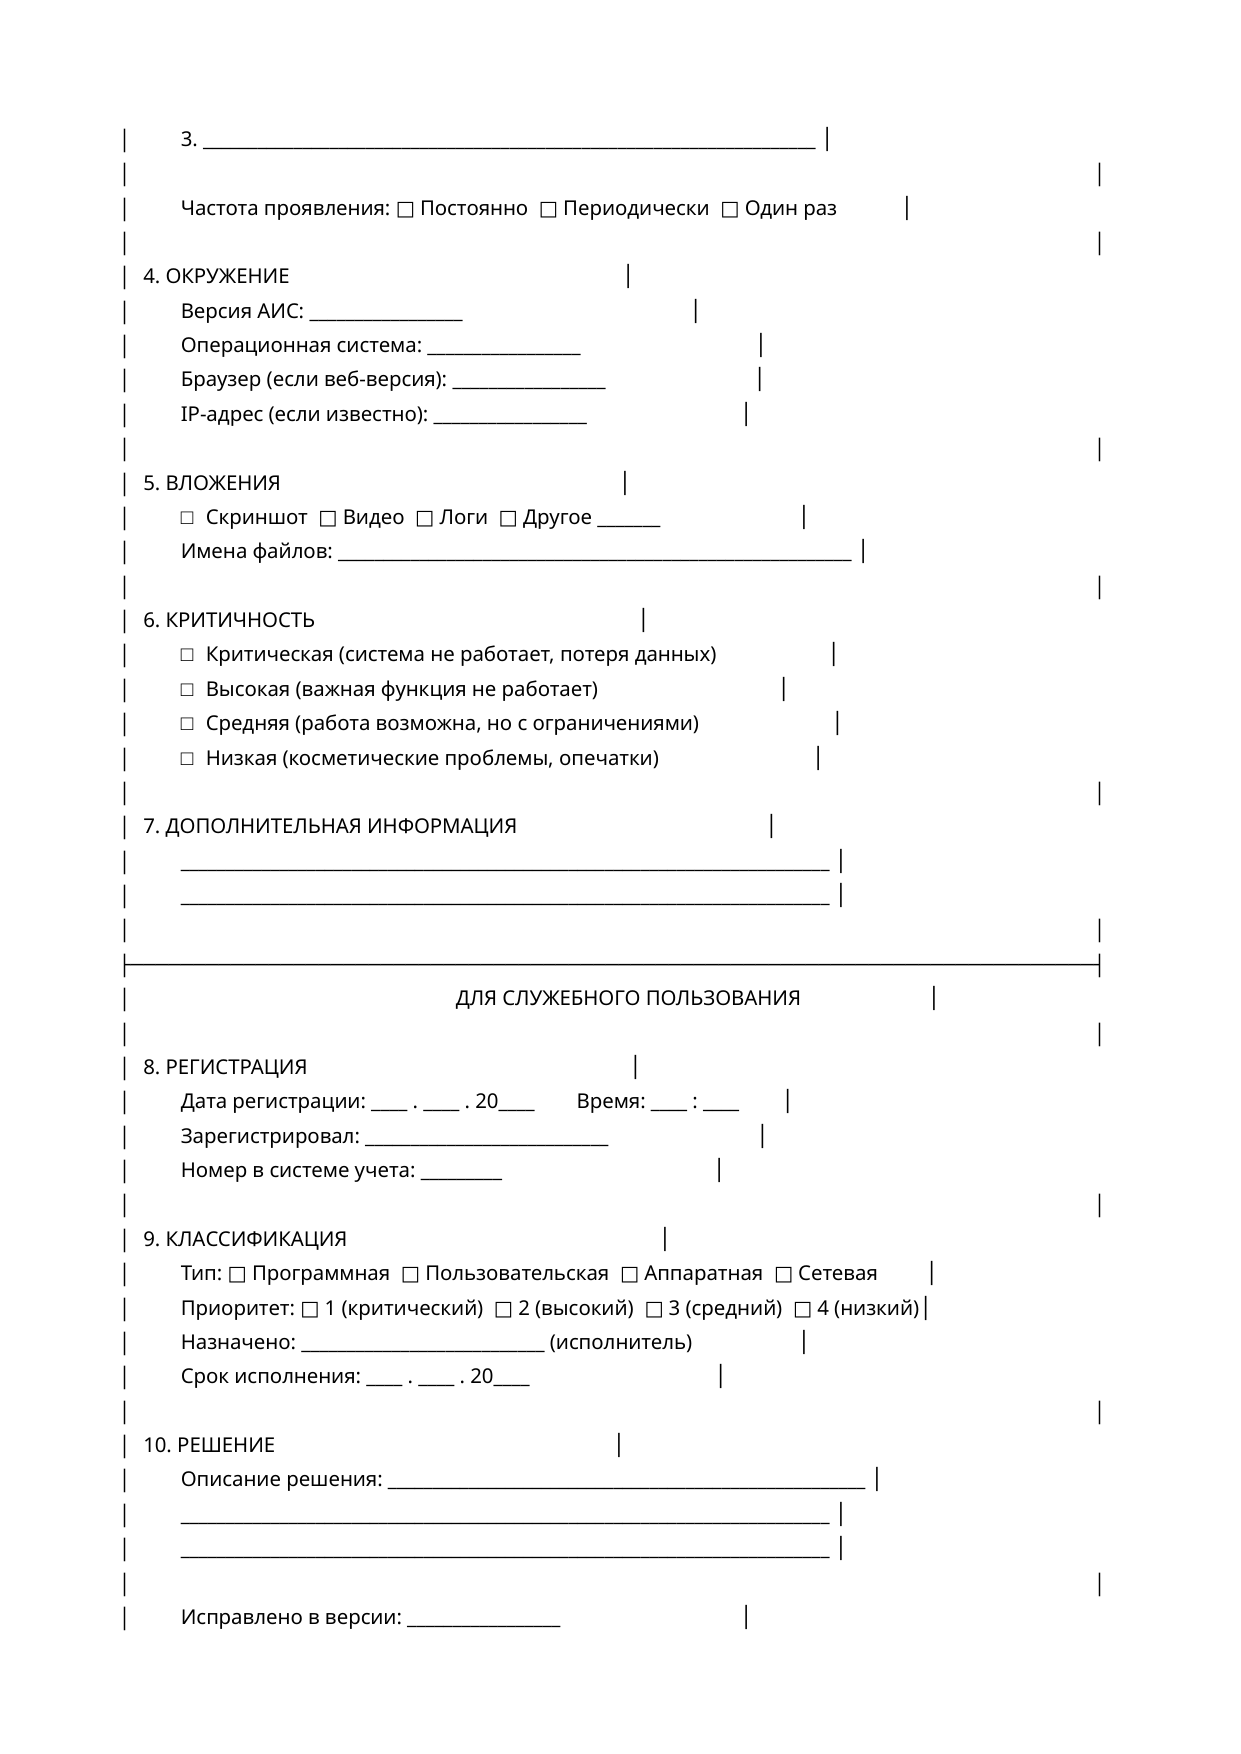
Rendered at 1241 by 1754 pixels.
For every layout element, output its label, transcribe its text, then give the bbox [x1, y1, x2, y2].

text │ │ [118, 152, 1122, 187]
text │ │ [118, 565, 1122, 599]
text │ 4. ОКРУЖЕНИЕ │ [118, 256, 1122, 290]
text │ □ Низкая (косметические проблемы, опечатки) │ [118, 737, 1122, 771]
text │ ________________________________________________________________________ │ [118, 1493, 1122, 1527]
text │ ДЛЯ СЛУЖЕБНОГО ПОЛЬЗОВАНИЯ │ [118, 977, 1122, 1012]
text │ │ [118, 221, 1122, 256]
text ├─────────────────────────────────────────────────────────────────────────────┤ [118, 943, 1122, 977]
text │ Назначено: ___________________________ (исполнитель) │ [118, 1321, 1122, 1356]
text │ □ Высокая (важная функция не работает) │ [118, 668, 1122, 702]
text │ 6. КРИТИЧНОСТЬ │ [118, 599, 1122, 634]
text │ │ [118, 909, 1122, 943]
text │ ________________________________________________________________________ │ [118, 1527, 1122, 1562]
text │ Описание решения: _____________________________________________________ │ [118, 1459, 1122, 1493]
text │ □ Скриншот □ Видео □ Логи □ Другое _______ │ [118, 496, 1122, 531]
text │ │ [118, 771, 1122, 806]
text │ Операционная система: _________________ │ [118, 324, 1122, 359]
text │ Зарегистрировал: ___________________________ │ [118, 1115, 1122, 1149]
text │ │ [118, 1184, 1122, 1218]
text │ Тип: □ Программная □ Пользовательская □ Аппаратная □ Сетевая │ [118, 1252, 1122, 1287]
text │ │ [118, 1012, 1122, 1046]
text │ ________________________________________________________________________ │ [118, 840, 1122, 874]
text │ IP-адрес (если известно): _________________ │ [118, 393, 1122, 427]
text │ │ [118, 1390, 1122, 1424]
text │ 10. РЕШЕНИЕ │ [118, 1424, 1122, 1459]
text │ Номер в системе учета: _________ │ [118, 1149, 1122, 1184]
text │ Исправлено в версии: _________________ │ [118, 1596, 1122, 1631]
text │ Частота проявления: □ Постоянно □ Периодически □ Один раз │ [118, 187, 1122, 221]
text │ 8. РЕГИСТРАЦИЯ │ [118, 1046, 1122, 1081]
text │ Срок исполнения: ____ . ____ . 20____ │ [118, 1356, 1122, 1390]
text │ │ [118, 427, 1122, 462]
text │ Приоритет: □ 1 (критический) □ 2 (высокий) □ 3 (средний) □ 4 (низкий)│ [118, 1287, 1122, 1321]
text │ 5. ВЛОЖЕНИЯ │ [118, 462, 1122, 496]
text │ 3. ____________________________________________________________________ │ [118, 118, 1122, 152]
text │ □ Средняя (работа возможна, но с ограничениями) │ [118, 702, 1122, 737]
text │ Дата регистрации: ____ . ____ . 20____ Время: ____ : ____ │ [118, 1081, 1122, 1115]
text │ ________________________________________________________________________ │ [118, 874, 1122, 909]
text │ Версия АИС: _________________ │ [118, 290, 1122, 324]
text │ │ [118, 1562, 1122, 1596]
text │ 7. ДОПОЛНИТЕЛЬНАЯ ИНФОРМАЦИЯ │ [118, 806, 1122, 840]
text │ Имена файлов: _________________________________________________________ │ [118, 531, 1122, 565]
text │ □ Критическая (система не работает, потеря данных) │ [118, 634, 1122, 668]
text │ Браузер (если веб-версия): _________________ │ [118, 359, 1122, 393]
text │ 9. КЛАССИФИКАЦИЯ │ [118, 1218, 1122, 1252]
